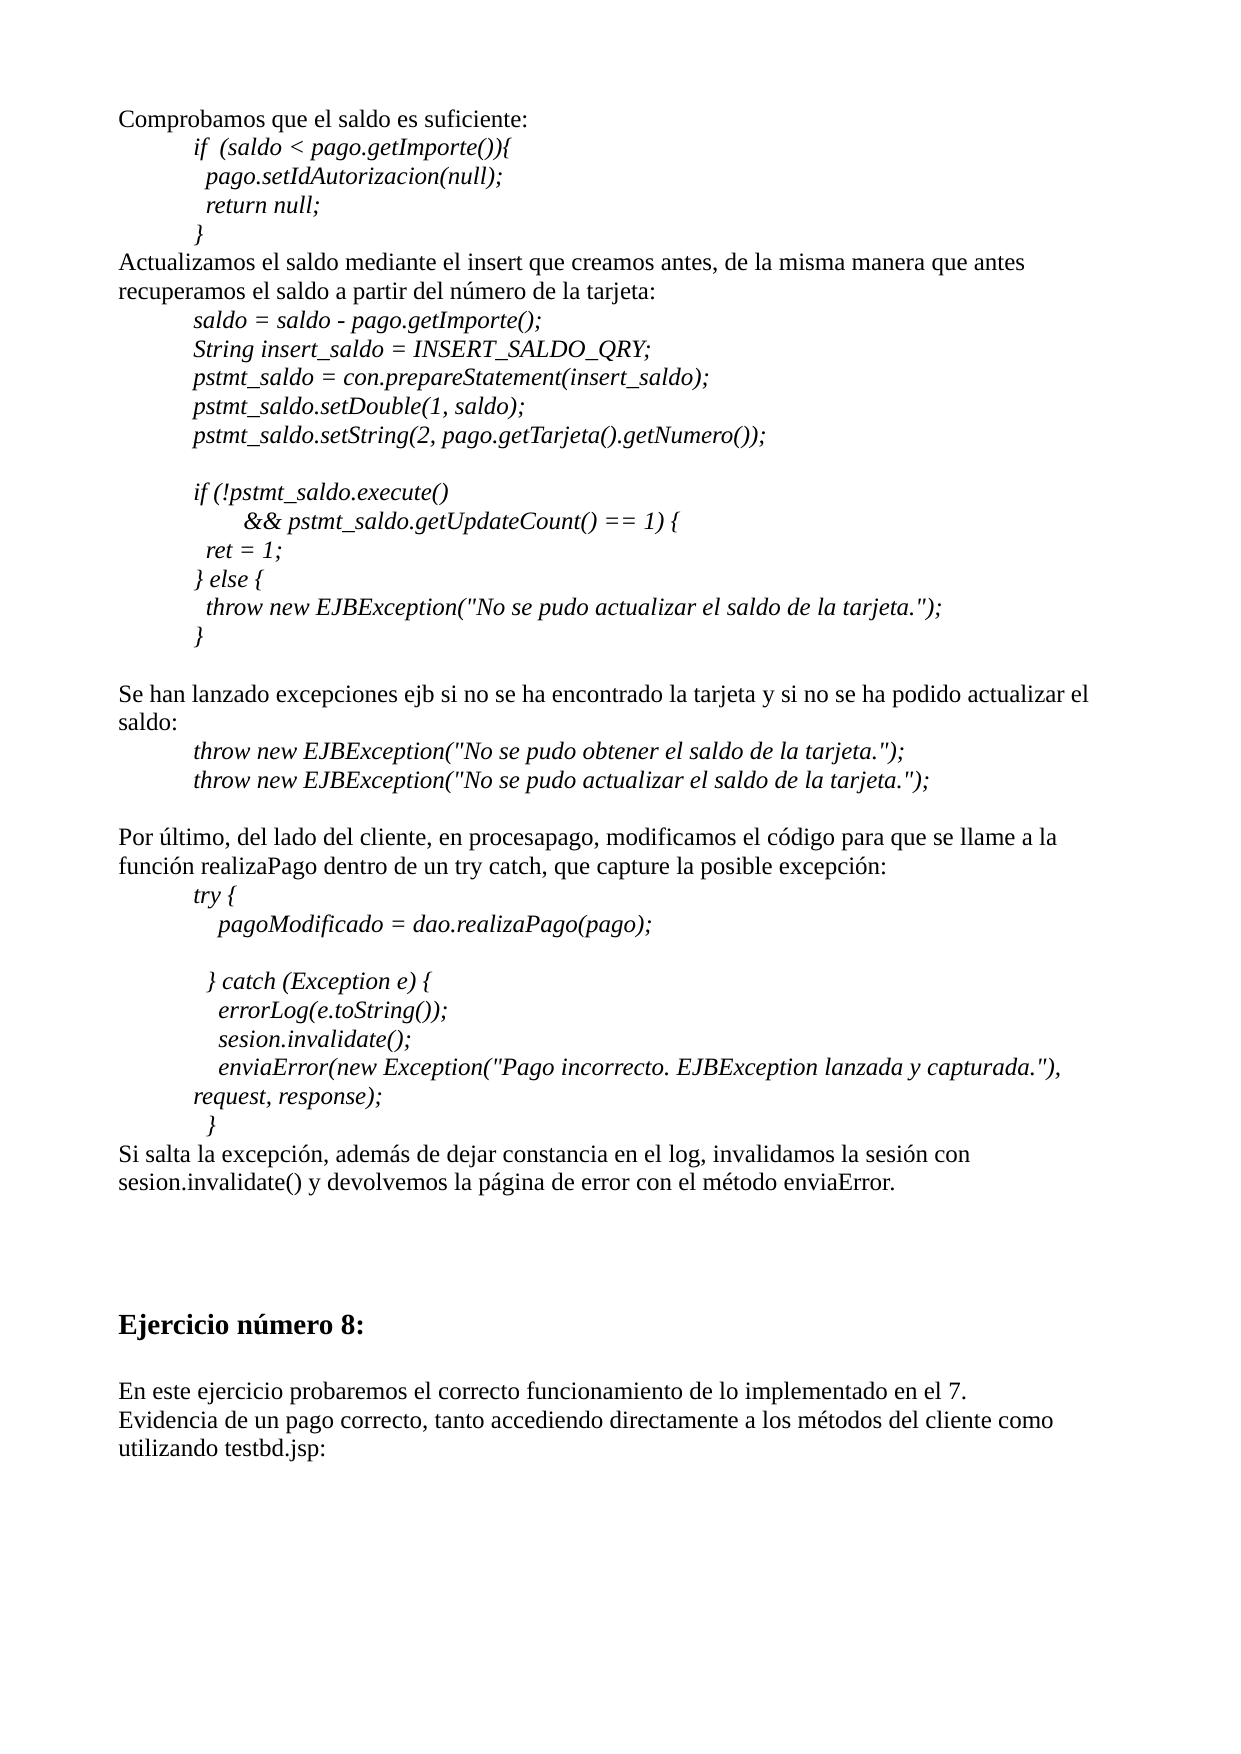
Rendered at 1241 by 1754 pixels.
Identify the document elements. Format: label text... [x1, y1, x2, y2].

text pstmt_saldo.setString(2, pago.getTarjeta().getNumero()); [118, 420, 1122, 449]
text } [118, 219, 1122, 247]
text return null; [118, 190, 1122, 219]
text String insert_saldo = INSERT_SALDO_QRY; [118, 334, 1122, 362]
text if (saldo < pago.getImporte()){ [118, 132, 1122, 161]
text throw new EJBException("No se pudo actualizar el saldo de la tarjeta."); [193, 765, 1122, 794]
text pstmt_saldo.setDouble(1, saldo); [118, 391, 1122, 420]
text Por último, del lado del cliente, en procesapago, modificamos el código para que se llame a la función realizaPago dentro de un try catch, que capture la posible excepción: [118, 822, 1122, 880]
text sesion.invalidate(); [193, 1024, 1122, 1052]
subtitle Ejercicio número 8: [118, 1307, 1122, 1341]
text Se han lanzado excepciones ejb si no se ha encontrado la tarjeta y si no se ha podido actualizar el saldo: [118, 679, 1122, 736]
text enviaError(new Exception("Pago incorrecto. EJBException lanzada y capturada."), request, response); [193, 1052, 1122, 1110]
text Comprobamos que el saldo es suficiente: [118, 104, 1122, 132]
text Evidencia de un pago correcto, tanto accediendo directamente a los métodos del cliente como utilizando testbd.jsp: [118, 1405, 1122, 1462]
text } catch (Exception e) { [193, 966, 1122, 995]
text Actualizamos el saldo mediante el insert que creamos antes, de la misma manera que antes recuperamos el saldo a partir del número de la tarjeta: [118, 247, 1122, 305]
text pago.setIdAutorizacion(null); [118, 161, 1122, 190]
text En este ejercicio probaremos el correcto funcionamiento de lo implementado en el 7. [118, 1376, 1122, 1405]
text throw new EJBException("No se pudo actualizar el saldo de la tarjeta."); [118, 592, 1122, 621]
text && pstmt_saldo.getUpdateCount() == 1) { [118, 506, 1122, 535]
text } [118, 621, 1122, 650]
text Si salta la excepción, además de dejar constancia en el log, invalidamos la sesión con sesion.invalidate() y devolvemos la página de error con el método enviaError. [118, 1139, 1122, 1196]
text ret = 1; [118, 535, 1122, 564]
text pagoModificado = dao.realizaPago(pago); [193, 909, 1122, 937]
text } [193, 1110, 1122, 1139]
text throw new EJBException("No se pudo obtener el saldo de la tarjeta."); [193, 736, 1122, 765]
text saldo = saldo - pago.getImporte(); [118, 305, 1122, 334]
text } else { [118, 564, 1122, 592]
text errorLog(e.toString()); [193, 995, 1122, 1024]
text pstmt_saldo = con.prepareStatement(insert_saldo); [118, 362, 1122, 391]
text try { [193, 880, 1122, 909]
text if (!pstmt_saldo.execute() [118, 477, 1122, 506]
